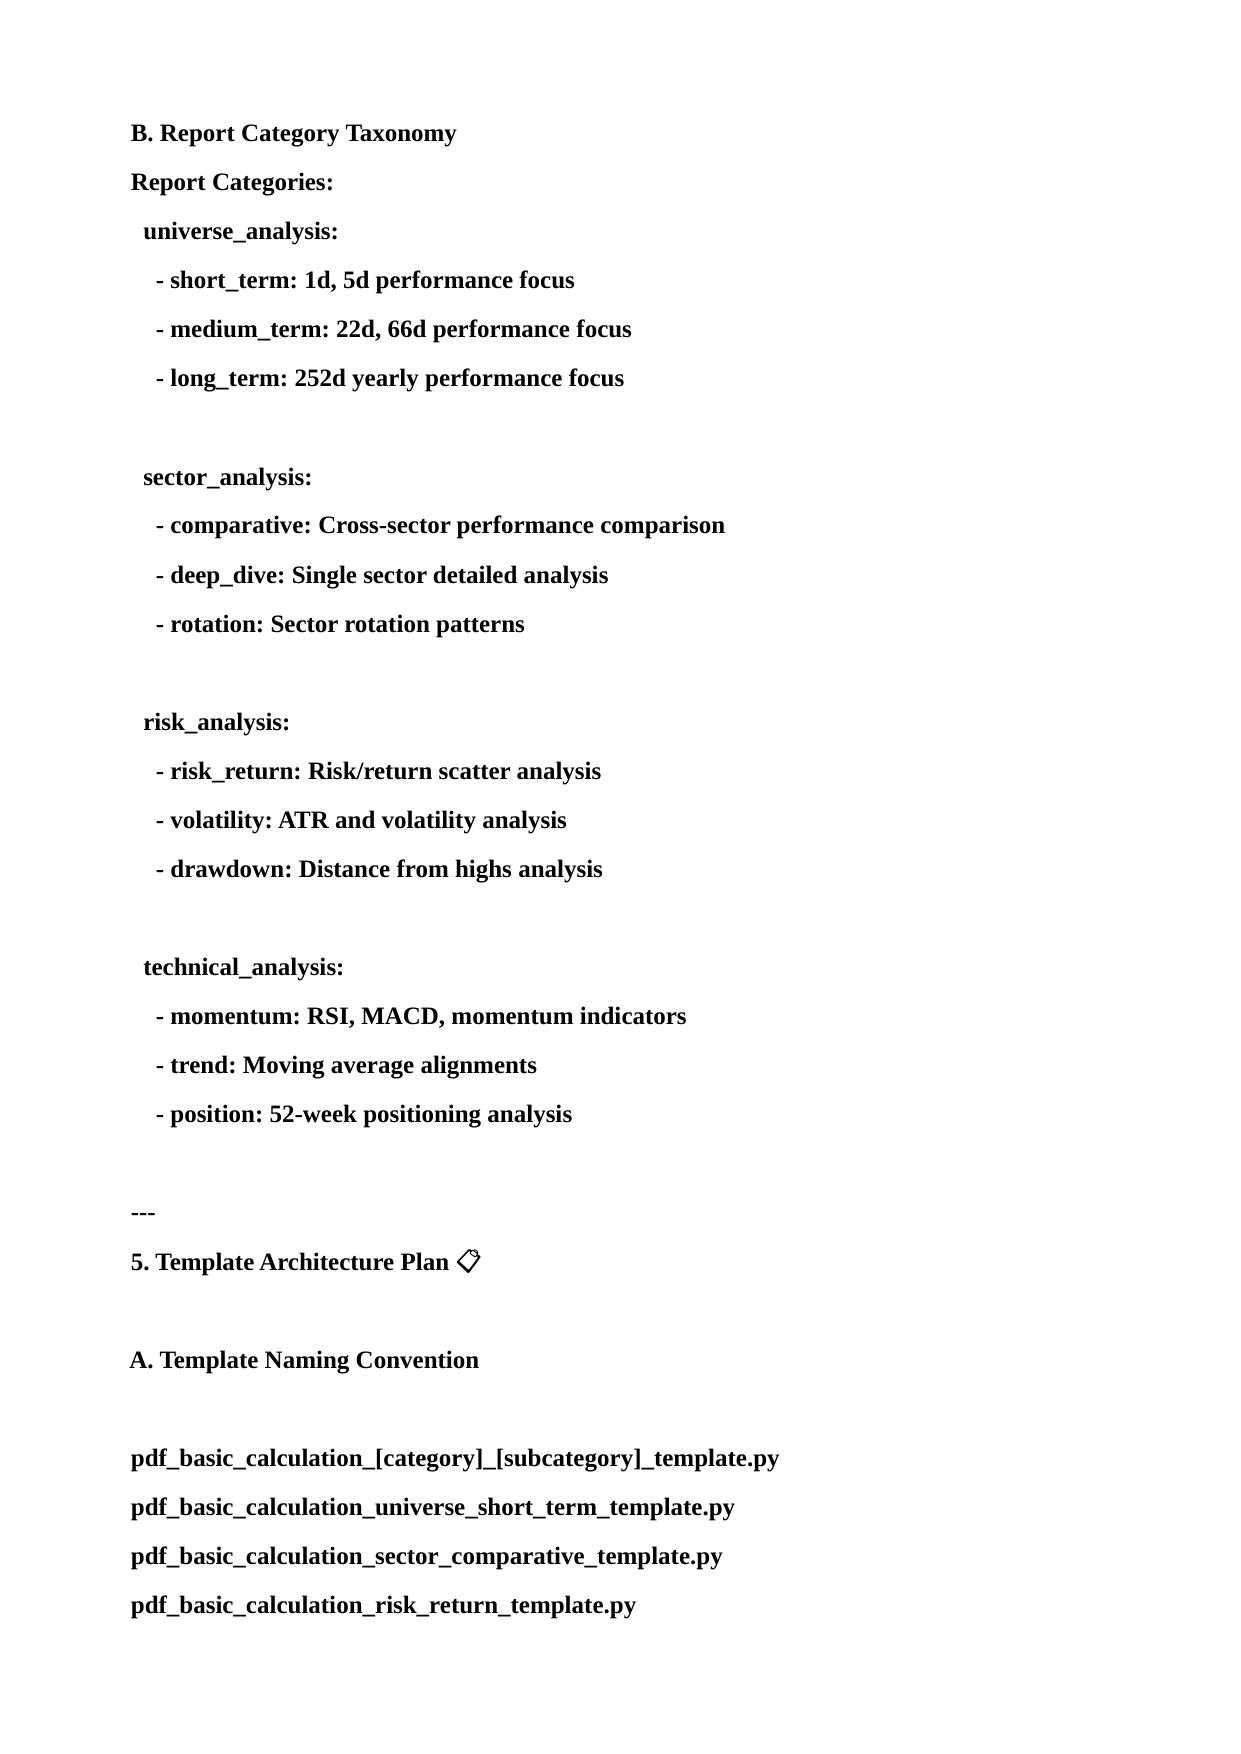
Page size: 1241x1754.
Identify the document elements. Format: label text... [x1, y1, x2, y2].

text pdf_basic_calculation_sector_comparative_template.py [118, 1541, 1122, 1570]
text - position: 52-week positioning analysis [118, 1099, 1122, 1128]
text - volatility: ATR and volatility analysis [118, 805, 1122, 834]
text Report Categories: [118, 167, 1122, 196]
text pdf_basic_calculation_risk_return_template.py [118, 1590, 1122, 1619]
text - trend: Moving average alignments [118, 1050, 1122, 1079]
text sector_analysis: [118, 462, 1122, 490]
text risk_analysis: [118, 707, 1122, 736]
text - momentum: RSI, MACD, momentum indicators [118, 1001, 1122, 1030]
text - medium_term: 22d, 66d performance focus [118, 314, 1122, 343]
text - drawdown: Distance from highs analysis [118, 854, 1122, 883]
text - comparative: Cross-sector performance comparison [118, 511, 1122, 539]
text B. Report Category Taxonomy [118, 118, 1122, 147]
text - risk_return: Risk/return scatter analysis [118, 756, 1122, 785]
text - rotation: Sector rotation patterns [118, 609, 1122, 637]
text A. Template Naming Convention [118, 1345, 1122, 1373]
text technical_analysis: [118, 952, 1122, 981]
text --- [118, 1197, 1122, 1226]
text universe_analysis: [118, 216, 1122, 245]
text - deep_dive: Single sector detailed analysis [118, 560, 1122, 588]
text - short_term: 1d, 5d performance focus [118, 265, 1122, 294]
text pdf_basic_calculation_universe_short_term_template.py [118, 1492, 1122, 1521]
text - long_term: 252d yearly performance focus [118, 363, 1122, 392]
text pdf_basic_calculation_[category]_[subcategory]_template.py [118, 1443, 1122, 1472]
text 5. Template Architecture Plan 📋 [118, 1247, 1122, 1275]
